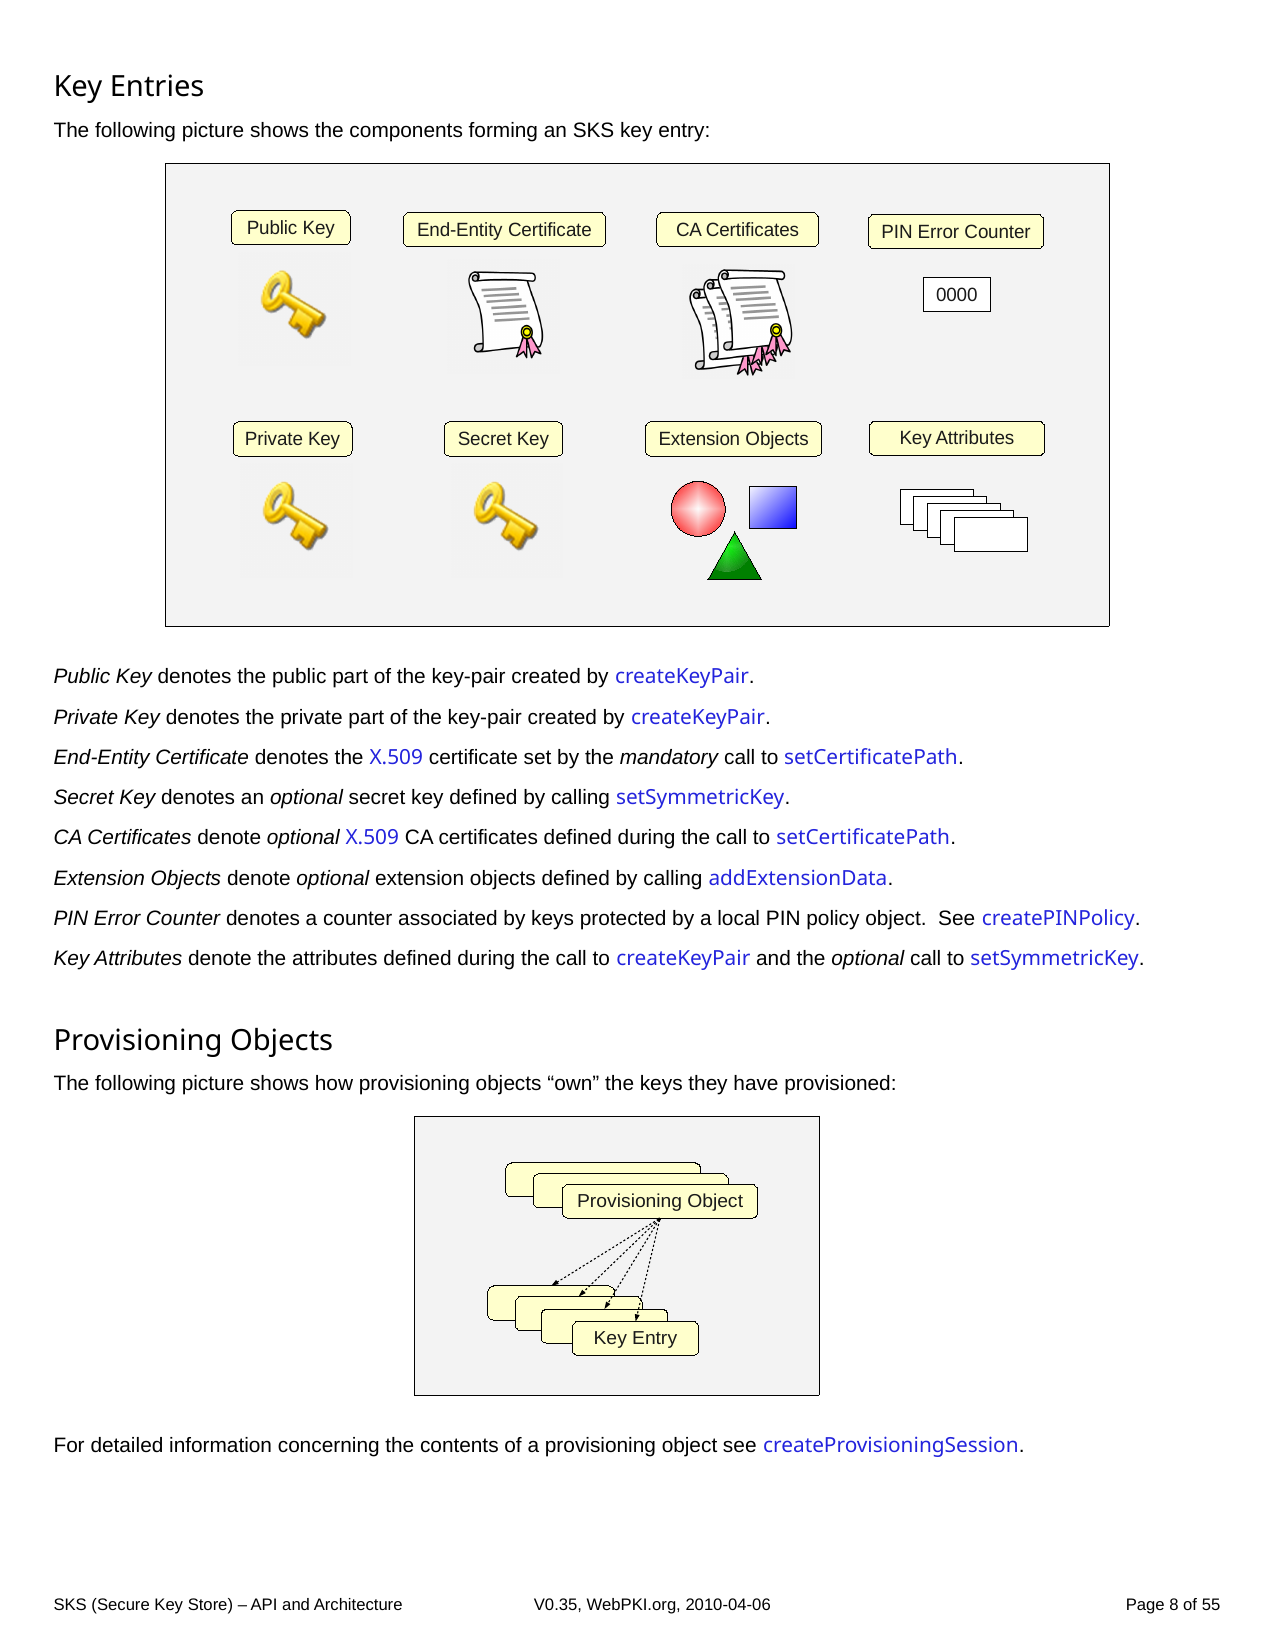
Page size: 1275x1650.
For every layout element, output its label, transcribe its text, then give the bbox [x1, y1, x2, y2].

subtitle Key Entries [53, 66, 1221, 105]
text PIN Error Counter denotes a counter associated by keys protected by a local PIN policy object. See createPINPolicy. [53, 903, 1221, 931]
text Private Key denotes the private part of the key-pair created by createKeyPair. [53, 702, 1221, 730]
subtitle Provisioning Objects [53, 1019, 1221, 1059]
text The following picture shows the components forming an SKS key entry: [53, 118, 1221, 650]
text Key Attributes denote the attributes defined during the call to createKeyPair and the optional call to setSymmetricKey. [53, 943, 1221, 971]
text CA Certificates denote optional X.509 CA certificates defined during the call to setCertificatePath. [53, 822, 1221, 851]
text Secret Key denotes an optional secret key defined by calling setSymmetricKey. [53, 782, 1221, 811]
text For detailed information concerning the contents of a provisioning object see createProvisioningSession. [53, 1430, 1221, 1459]
text The following picture shows how provisioning objects “own” the keys they have provisioned: [53, 1071, 1221, 1095]
text Public Key denotes the public part of the key-pair created by createKeyPair. [53, 662, 1221, 690]
text Extension Objects denote optional extension objects defined by calling addExtensionData. [53, 863, 1221, 891]
text End-Entity Certificate denotes the X.509 certificate set by the mandatory call to setCertificatePath. [53, 742, 1221, 770]
